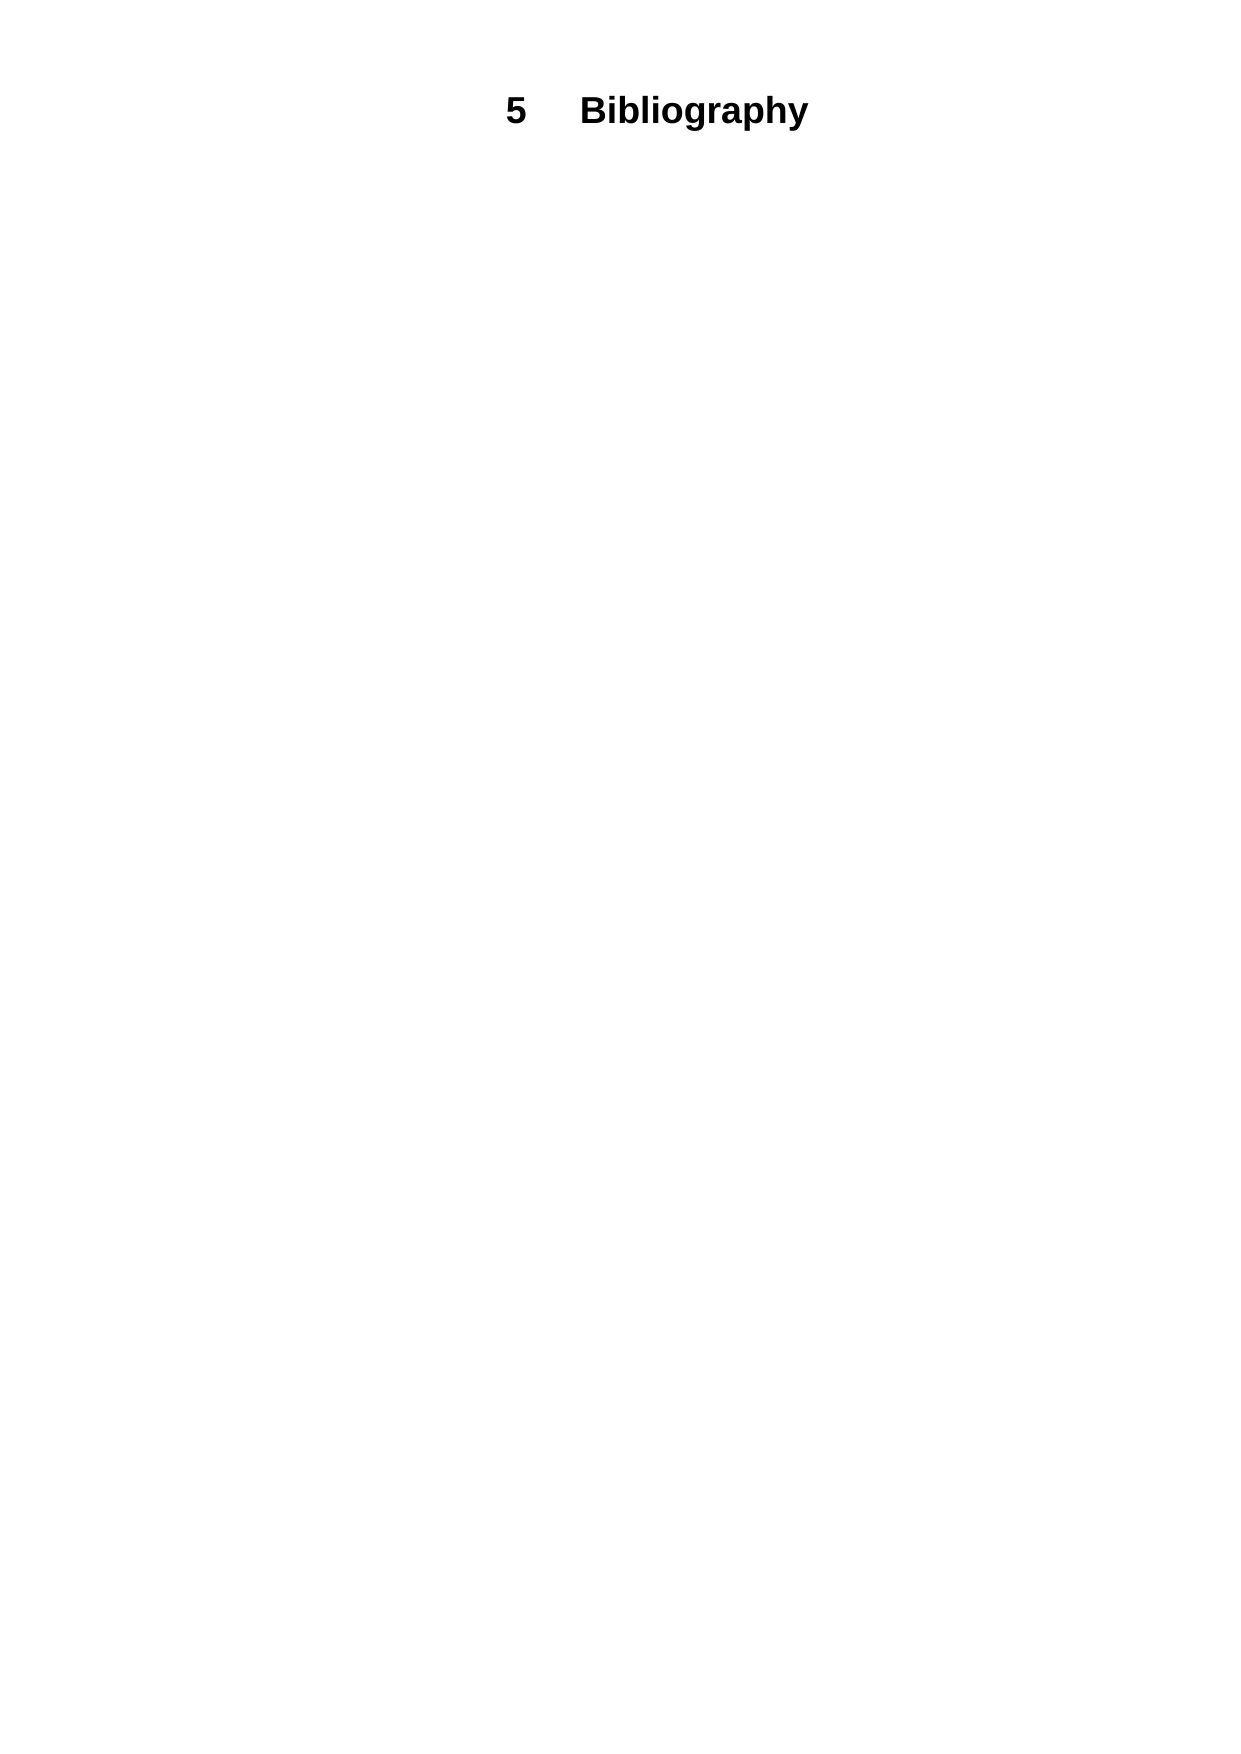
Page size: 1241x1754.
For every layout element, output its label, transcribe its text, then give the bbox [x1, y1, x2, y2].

subtitle Bibliography [118, 89, 1196, 132]
